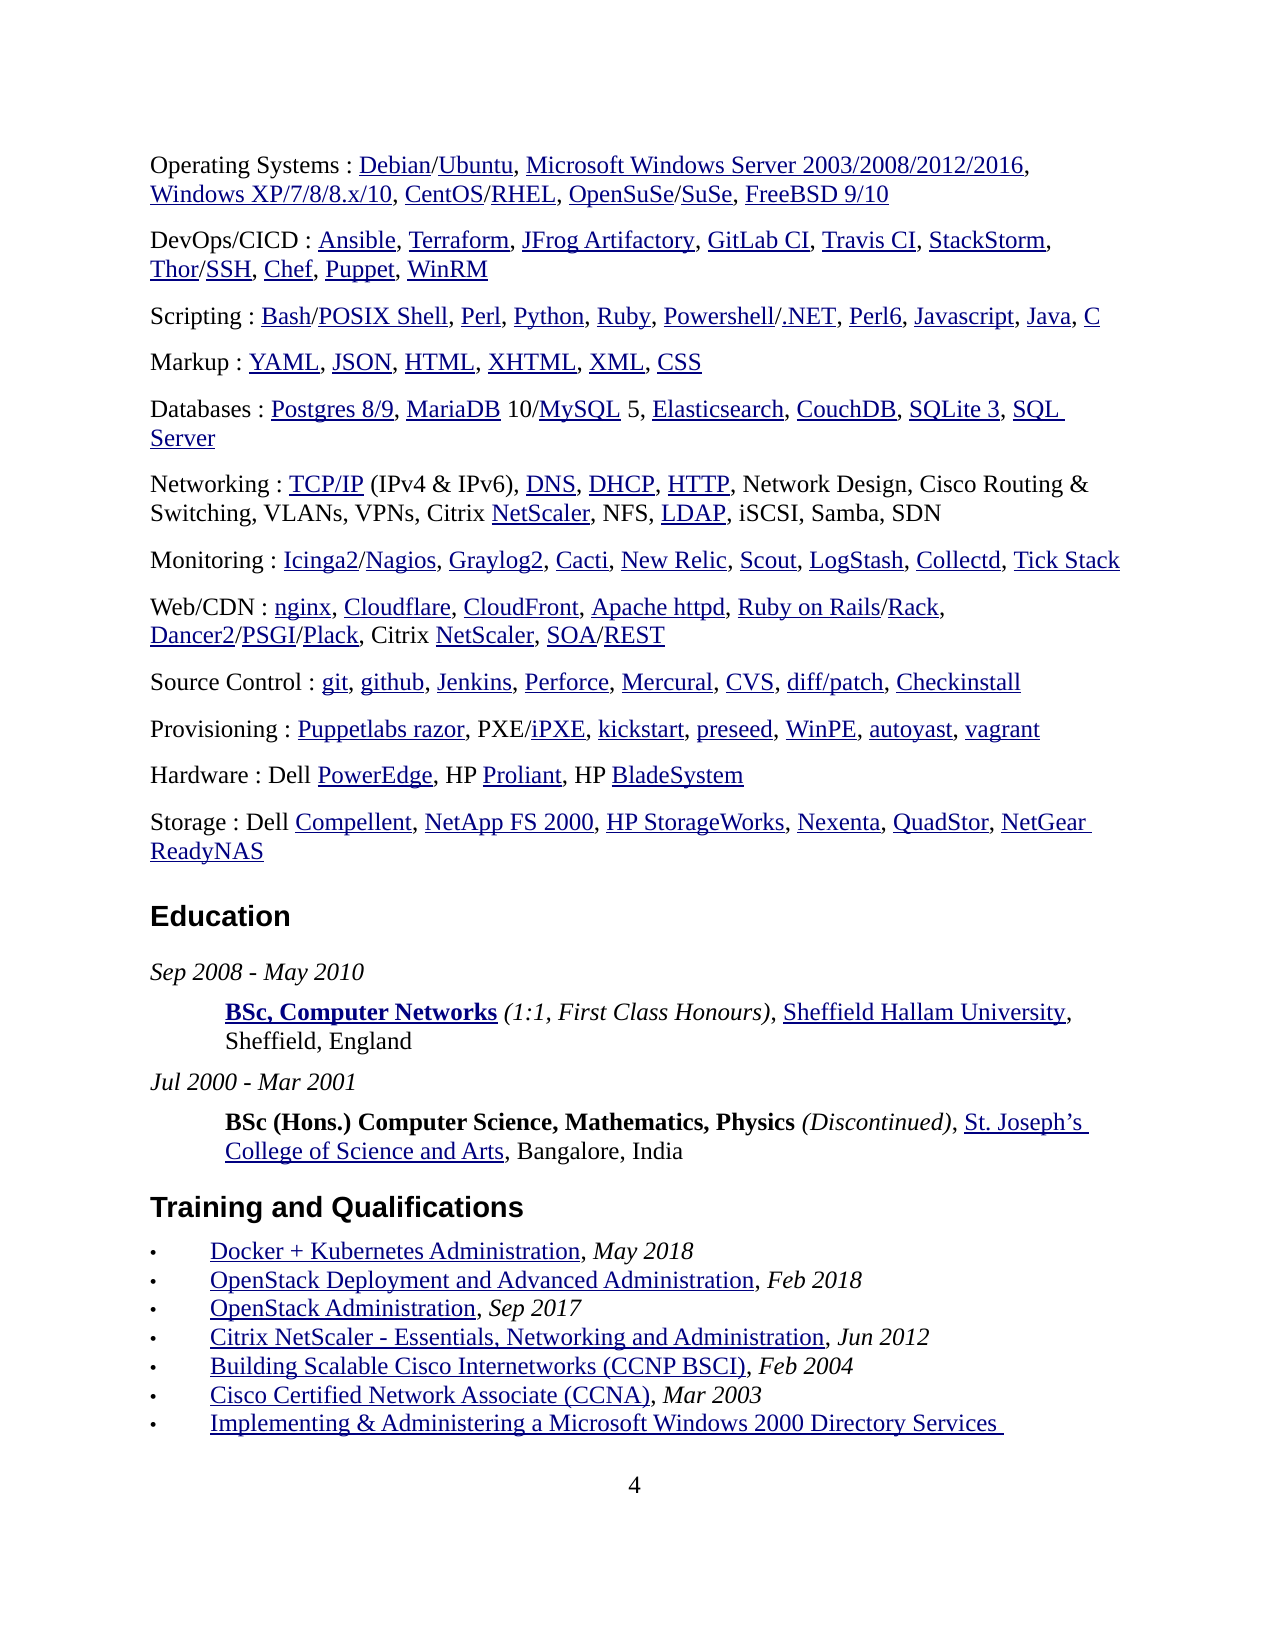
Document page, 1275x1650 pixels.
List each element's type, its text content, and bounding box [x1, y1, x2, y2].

list Building Scalable Cisco Internetworks (CCNP BSCI), Feb 2004 [150, 1351, 1125, 1380]
list OpenStack Administration, Sep 2017 [150, 1293, 1125, 1322]
text Markup : YAML, JSON, HTML, XHTML, XML, CSS [150, 347, 1125, 376]
text Scripting : Bash/POSIX Shell, Perl, Python, Ruby, Powershell/.NET, Perl6, Javascript, Java, C [150, 301, 1125, 329]
text Sep 2008 - May 2010 [150, 957, 1125, 985]
text Jul 2000 - Mar 2001 [150, 1067, 1125, 1096]
text BSc (Hons.) Computer Science, Mathematics, Physics (Discontinued), St. Joseph’s College of Science and Arts, Bangalore, India [225, 1107, 1125, 1165]
list Cisco Certified Network Associate (CCNA), Mar 2003 [150, 1380, 1125, 1408]
subtitle Training and Qualifications [150, 1190, 1125, 1223]
text Web/CDN : nginx, Cloudflare, CloudFront, Apache httpd, Ruby on Rails/Rack, Dancer2/PSGI/Plack, Citrix NetScaler, SOA/REST [150, 592, 1125, 649]
text Provisioning : Puppetlabs razor, PXE/iPXE, kickstart, preseed, WinPE, autoyast, vagrant [150, 714, 1125, 742]
text DevOps/CICD : Ansible, Terraform, JFrog Artifactory, GitLab CI, Travis CI, StackStorm, Thor/SSH, Chef, Puppet, WinRM [150, 225, 1125, 283]
list OpenStack Deployment and Advanced Administration, Feb 2018 [150, 1265, 1125, 1293]
text Databases : Postgres 8/9, MariaDB 10/MySQL 5, Elasticsearch, CouchDB, SQLite 3, SQL Server [150, 394, 1125, 452]
text Hardware : Dell PowerEdge, HP Proliant, HP BladeSystem [150, 760, 1125, 789]
list Citrix NetScaler - Essentials, Networking and Administration, Jun 2012 [150, 1322, 1125, 1351]
list Docker + Kubernetes Administration, May 2018 [150, 1236, 1125, 1265]
list Implementing & Administering a Microsoft Windows 2000 Directory Services [150, 1408, 1125, 1437]
text Networking : TCP/IP (IPv4 & IPv6), DNS, DHCP, HTTP, Network Design, Cisco Routing & Switching, VLANs, VPNs, Citrix NetScaler, NFS, LDAP, iSCSI, Samba, SDN [150, 469, 1125, 527]
text Storage : Dell Compellent, NetApp FS 2000, HP StorageWorks, Nexenta, QuadStor, NetGear ReadyNAS [150, 807, 1125, 864]
text Monitoring : Icinga2/Nagios, Graylog2, Cacti, New Relic, Scout, LogStash, Collectd, Tick Stack [150, 545, 1125, 574]
subtitle Education [150, 898, 1125, 932]
text BSc, Computer Networks (1:1, First Class Honours), Sheffield Hallam University, Sheffield, England [225, 997, 1125, 1055]
text Source Control : git, github, Jenkins, Perforce, Mercural, CVS, diff/patch, Checkinstall [150, 667, 1125, 696]
text Operating Systems : Debian/Ubuntu, Microsoft Windows Server 2003/2008/2012/2016, Windows XP/7/8/8.x/10, CentOS/RHEL, OpenSuSe/SuSe, FreeBSD 9/10 [150, 150, 1125, 207]
